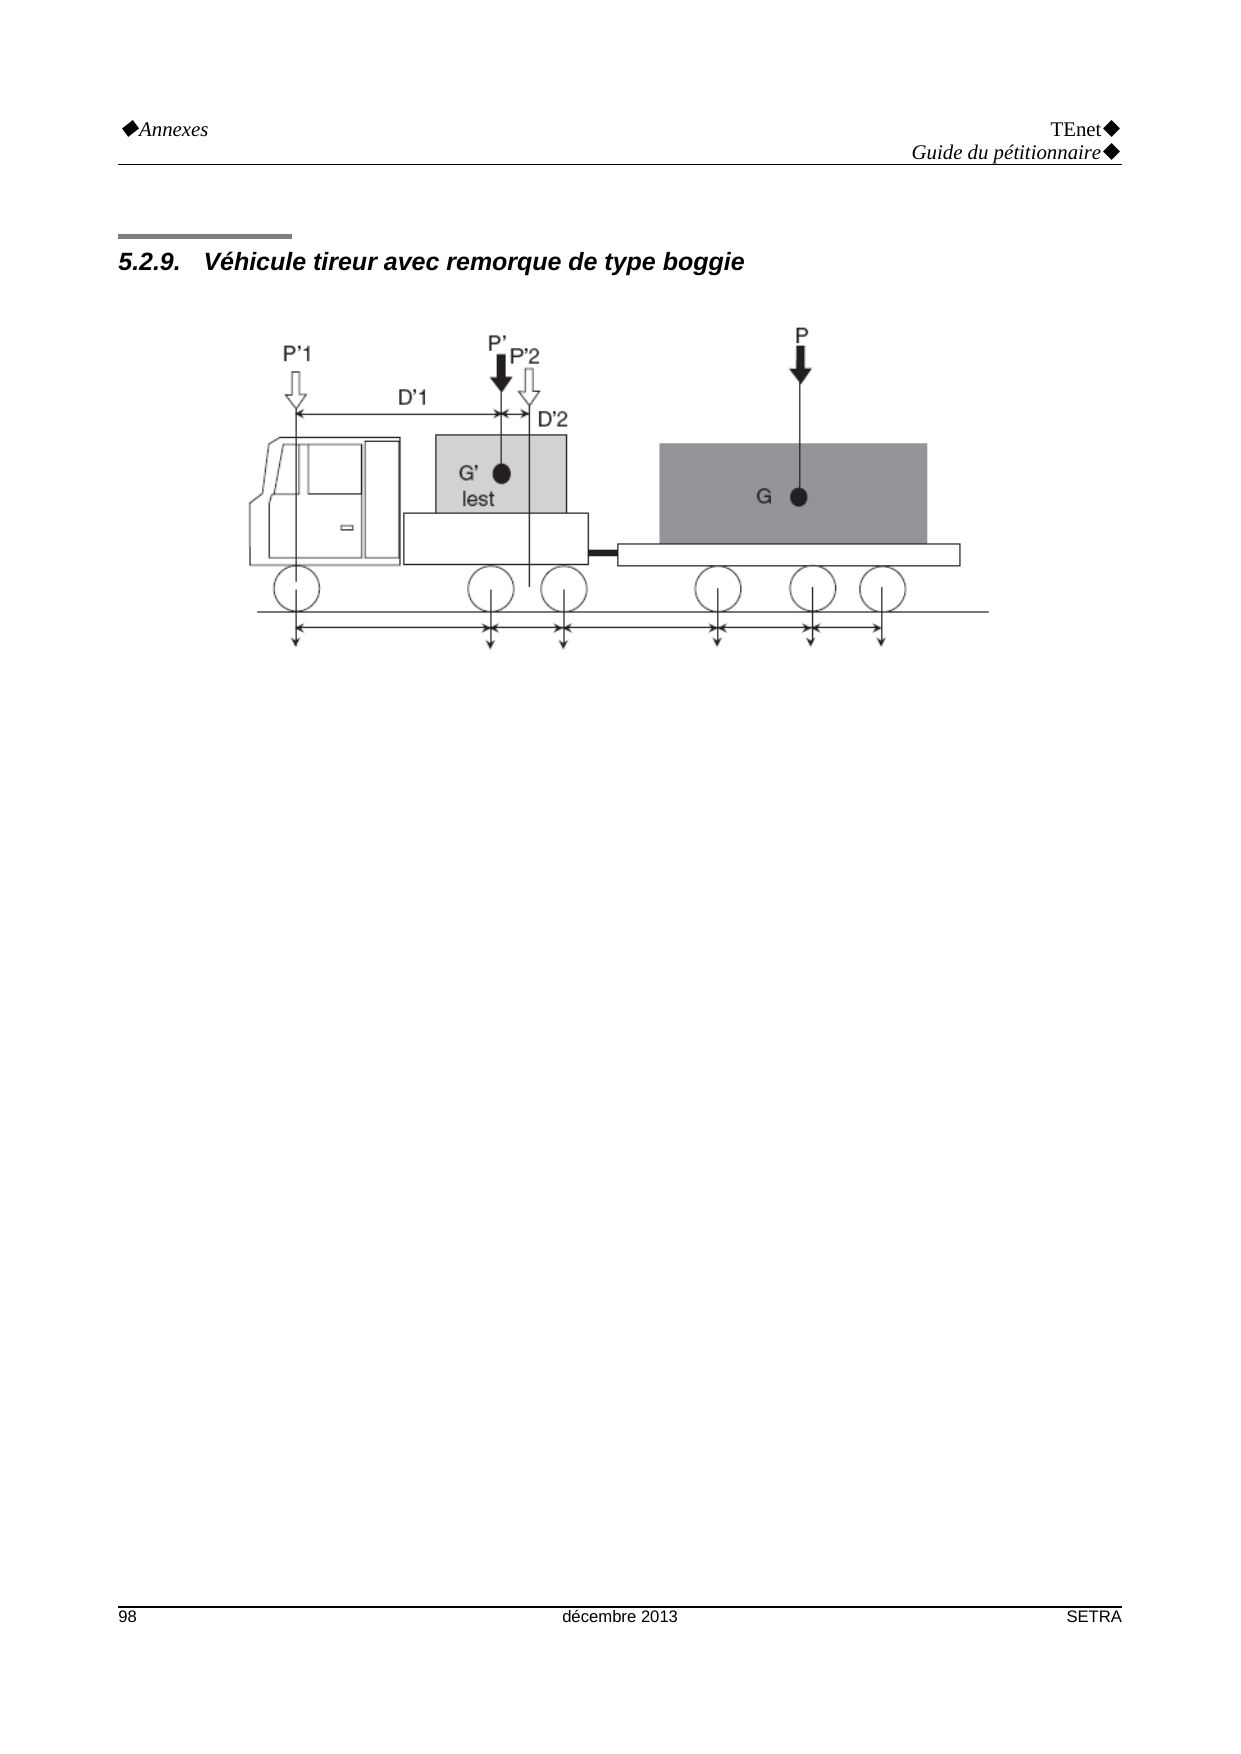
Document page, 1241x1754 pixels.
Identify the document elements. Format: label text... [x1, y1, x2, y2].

subtitle Véhicule tireur avec remorque de type boggie [118, 248, 1122, 276]
